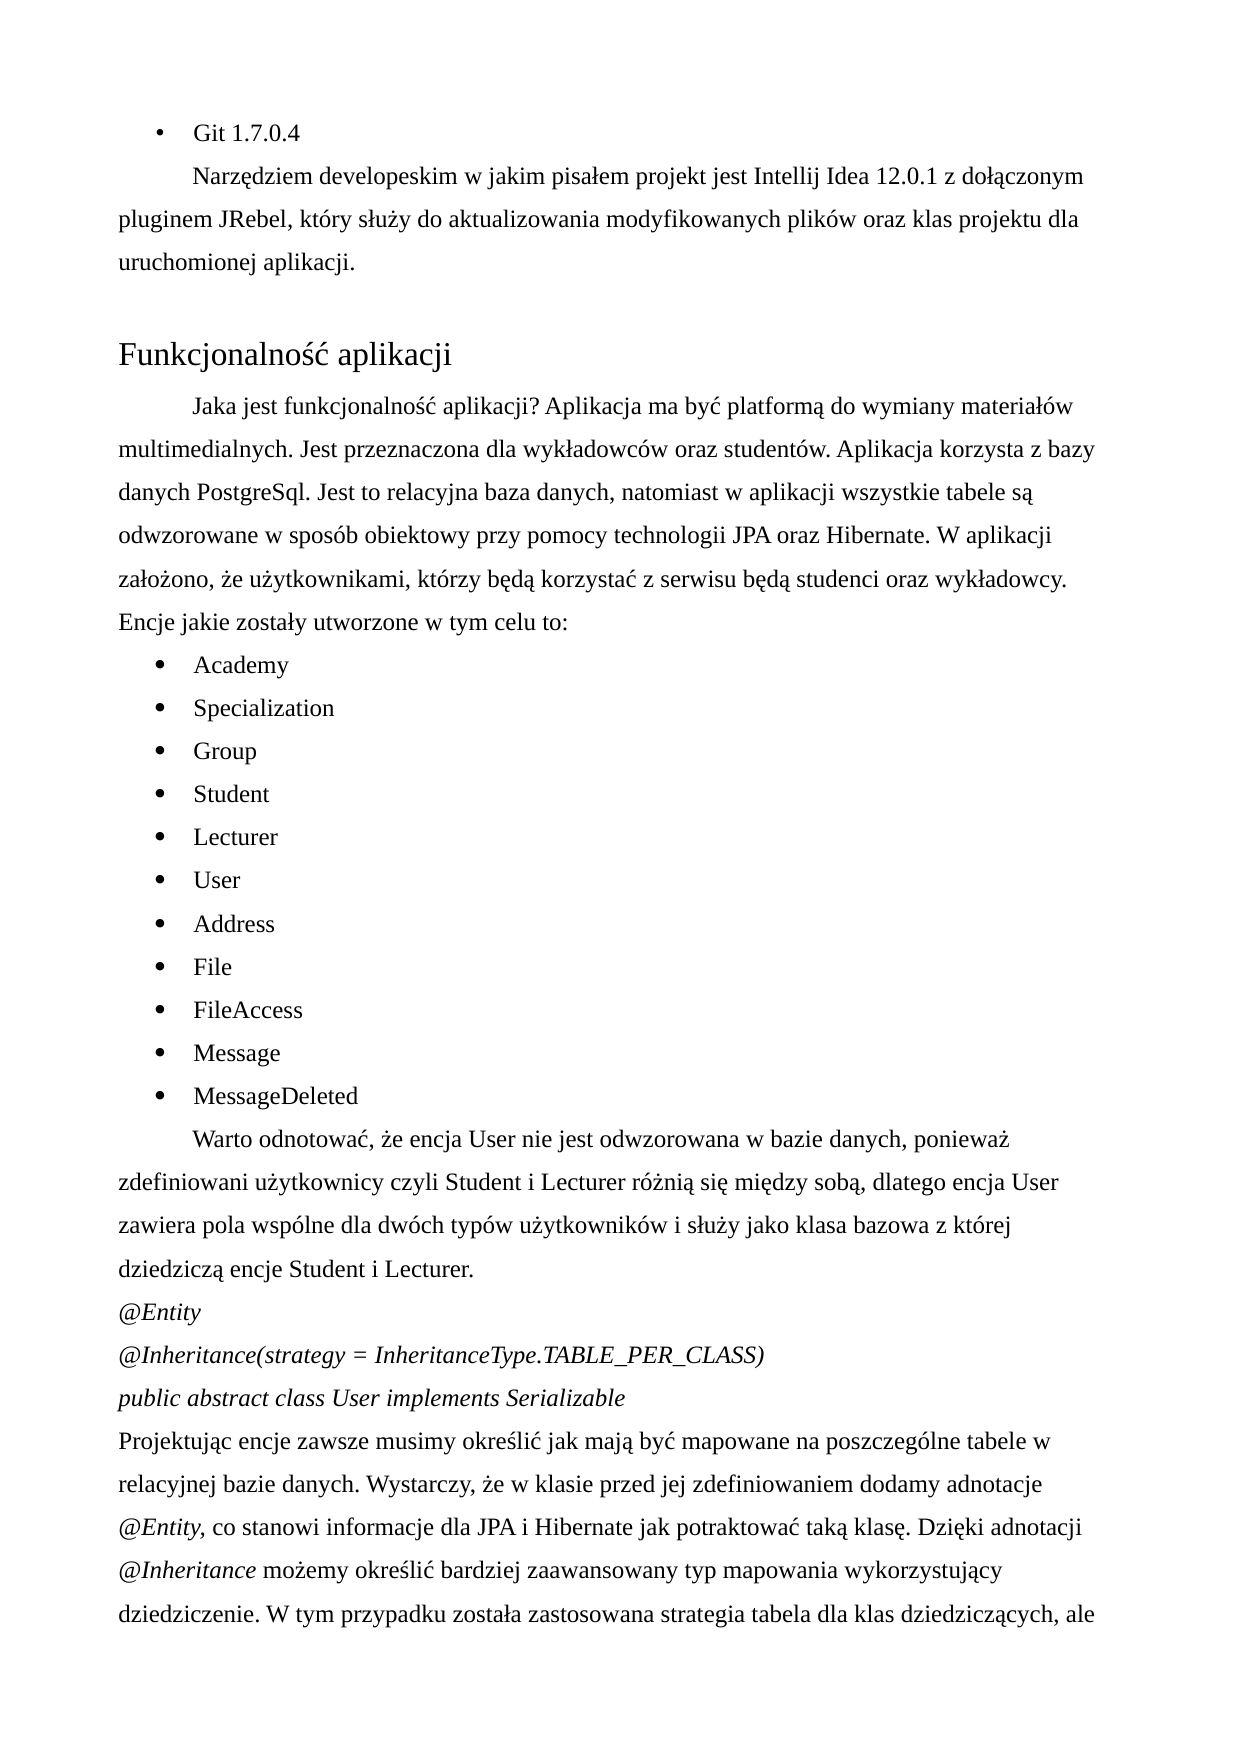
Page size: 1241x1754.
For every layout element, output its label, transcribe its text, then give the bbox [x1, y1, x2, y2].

text public abstract class User implements Serializable [118, 1383, 1122, 1412]
text Projektując encje zawsze musimy określić jak mają być mapowane na poszczególne tabele w relacyjnej bazie danych. Wystarczy, że w klasie przed jej zdefiniowaniem dodamy adnotacje @Entity, co stanowi informacje dla JPA i Hibernate jak potraktować taką klasę. Dzięki adnotacji @Inheritance możemy określić bardziej zaawansowany typ mapowania wykorzystujący dziedziczenie. W tym przypadku została zastosowana strategia tabela dla klas dziedziczących, ale [118, 1426, 1122, 1627]
list Specialization [156, 693, 1122, 722]
text Jaka jest funkcjonalność aplikacji? Aplikacja ma być platformą do wymiany materiałów multimedialnych. Jest przeznaczona dla wykładowców oraz studentów. Aplikacja korzysta z bazy danych PostgreSql. Jest to relacyjna baza danych, natomiast w aplikacji wszystkie tabele są odwzorowane w sposób obiektowy przy pomocy technologii JPA oraz Hibernate. W aplikacji założono, że użytkownikami, którzy będą korzystać z serwisu będą studenci oraz wykładowcy. Encje jakie zostały utworzone w tym celu to: [118, 391, 1122, 636]
list Git 1.7.0.4 [156, 118, 1122, 147]
list File [156, 952, 1122, 981]
text Funkcjonalność aplikacji [118, 334, 1122, 372]
text @Inheritance(strategy = InheritanceType.TABLE_PER_CLASS) [118, 1340, 1122, 1369]
list Student [156, 779, 1122, 808]
text Warto odnotować, że encja User nie jest odwzorowana w bazie danych, ponieważ zdefiniowani użytkownicy czyli Student i Lecturer różnią się między sobą, dlatego encja User zawiera pola wspólne dla dwóch typów użytkowników i służy jako klasa bazowa z której dziedziczą encje Student i Lecturer. [118, 1124, 1122, 1282]
list User [156, 866, 1122, 894]
list Lecturer [156, 822, 1122, 851]
list Academy [156, 650, 1122, 679]
text @Entity [118, 1297, 1122, 1326]
list FileAccess [156, 995, 1122, 1024]
list Message [156, 1038, 1122, 1067]
text Narzędziem developeskim w jakim pisałem projekt jest Intellij Idea 12.0.1 z dołączonym pluginem JRebel, który służy do aktualizowania modyfikowanych plików oraz klas projektu dla uruchomionej aplikacji. [118, 161, 1122, 276]
list Address [156, 909, 1122, 937]
list Group [156, 736, 1122, 765]
list MessageDeleted [156, 1081, 1122, 1110]
